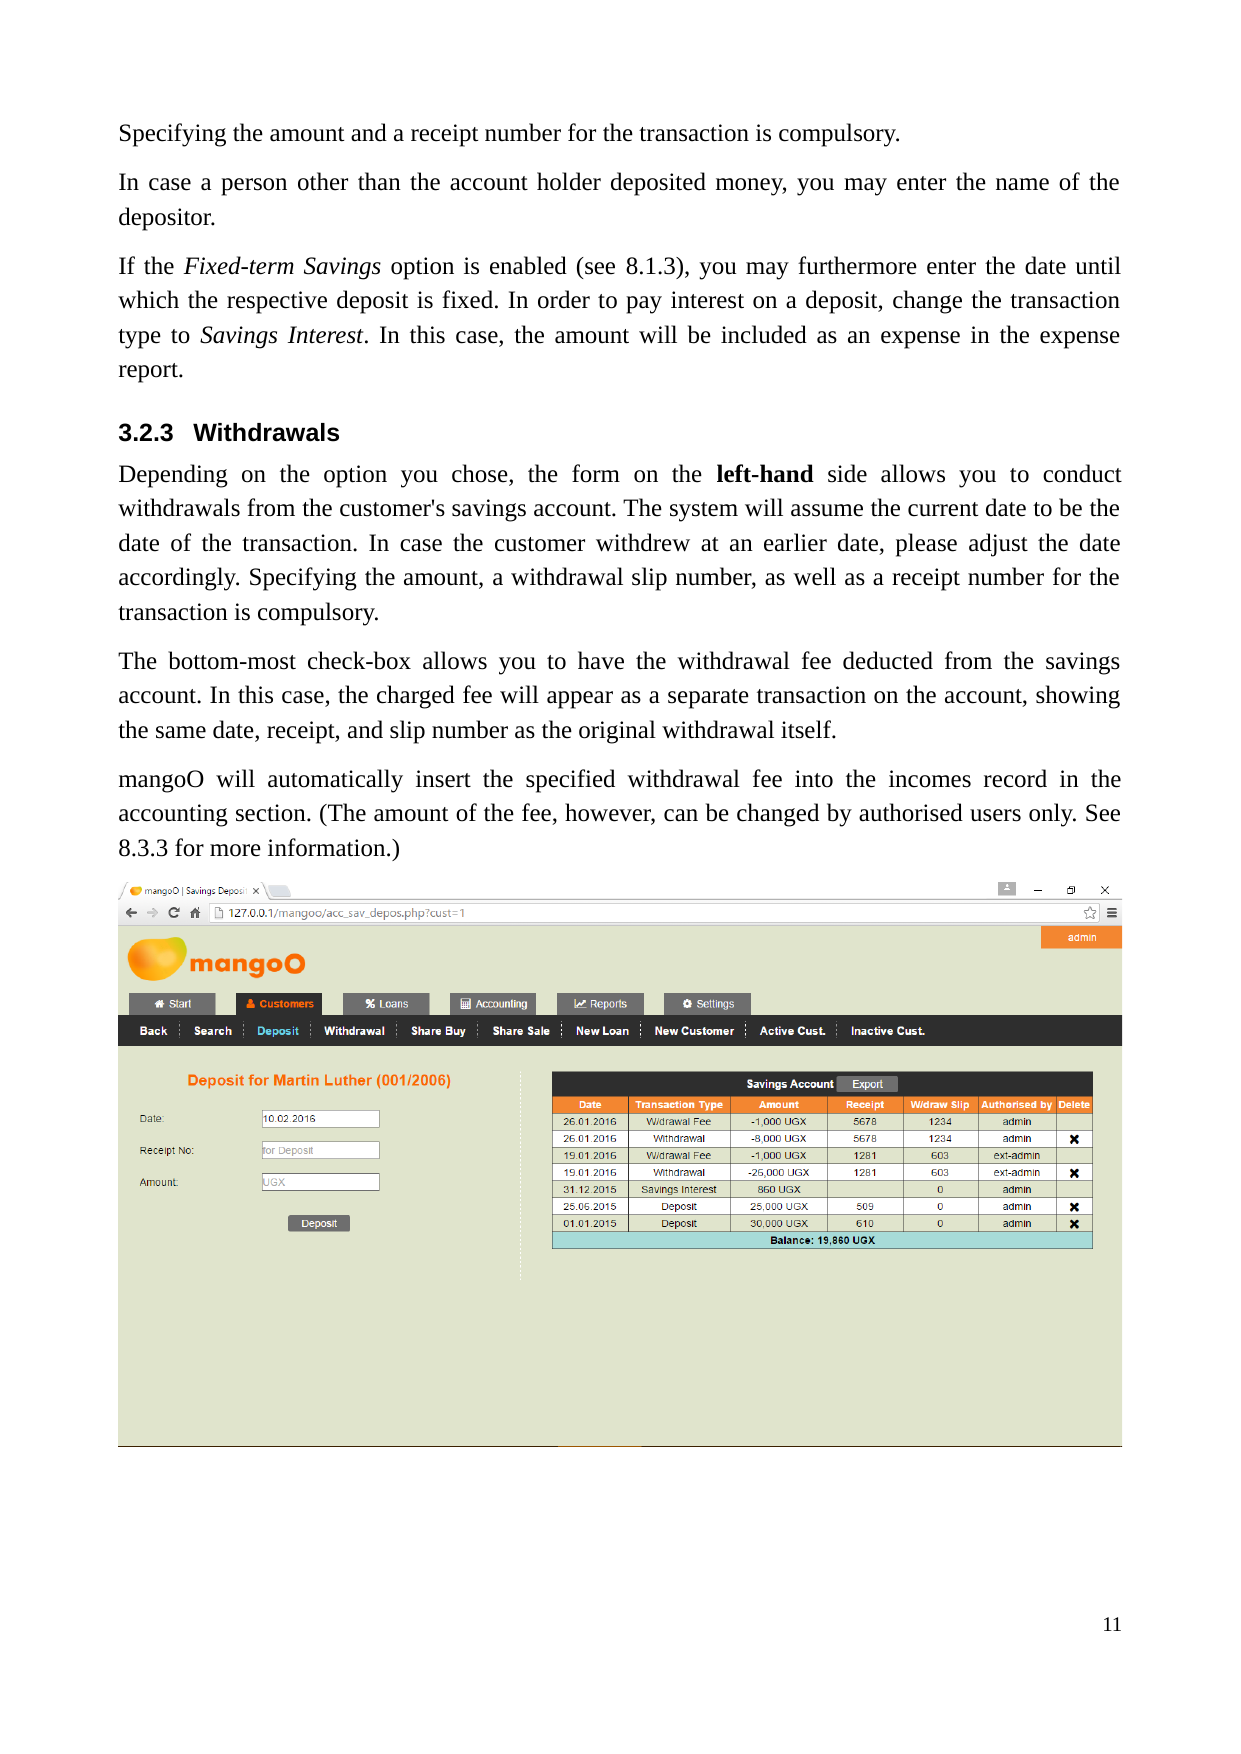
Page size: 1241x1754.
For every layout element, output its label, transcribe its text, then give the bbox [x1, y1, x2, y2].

text In case a person other than the account holder deposited money, you may enter the name of the depositor. [118, 167, 1122, 230]
text Depending on the option you chose, the form on the left-hand side allows you to conduct withdrawals from the customer's savings account. The system will assume the current date to be the date of the transaction. In case the customer withdrew at an earlier date, please adjust the date accordingly. Specifying the amount, a withdrawal slip number, as well as a receipt number for the transaction is compulsory. [118, 459, 1122, 626]
text Specifying the amount and a receipt number for the transaction is compulsory. [118, 118, 1122, 147]
text mangoO will automatically insert the specified withdrawal fee into the incomes record in the accounting section. (The amount of the fee, however, can be changed by authorised users only. See 8.3.3 for more information.) [118, 764, 1122, 862]
subtitle Withdrawals [118, 418, 1122, 447]
text The bottom-most check-box allows you to have the withdrawal fee deducted from the savings account. In this case, the charged fee will appear as a separate transaction on the account, showing the same date, receipt, and slip number as the original withdrawal itself. [118, 646, 1122, 744]
picture [118, 882, 1123, 1447]
text If the Fixed-term Savings option is enabled (see 8.1.3), you may furthermore enter the date until which the respective deposit is fixed. In order to pay interest on a deposit, change the transaction type to Savings Interest. In this case, the amount will be included as an expense in the expense report. [118, 251, 1122, 383]
